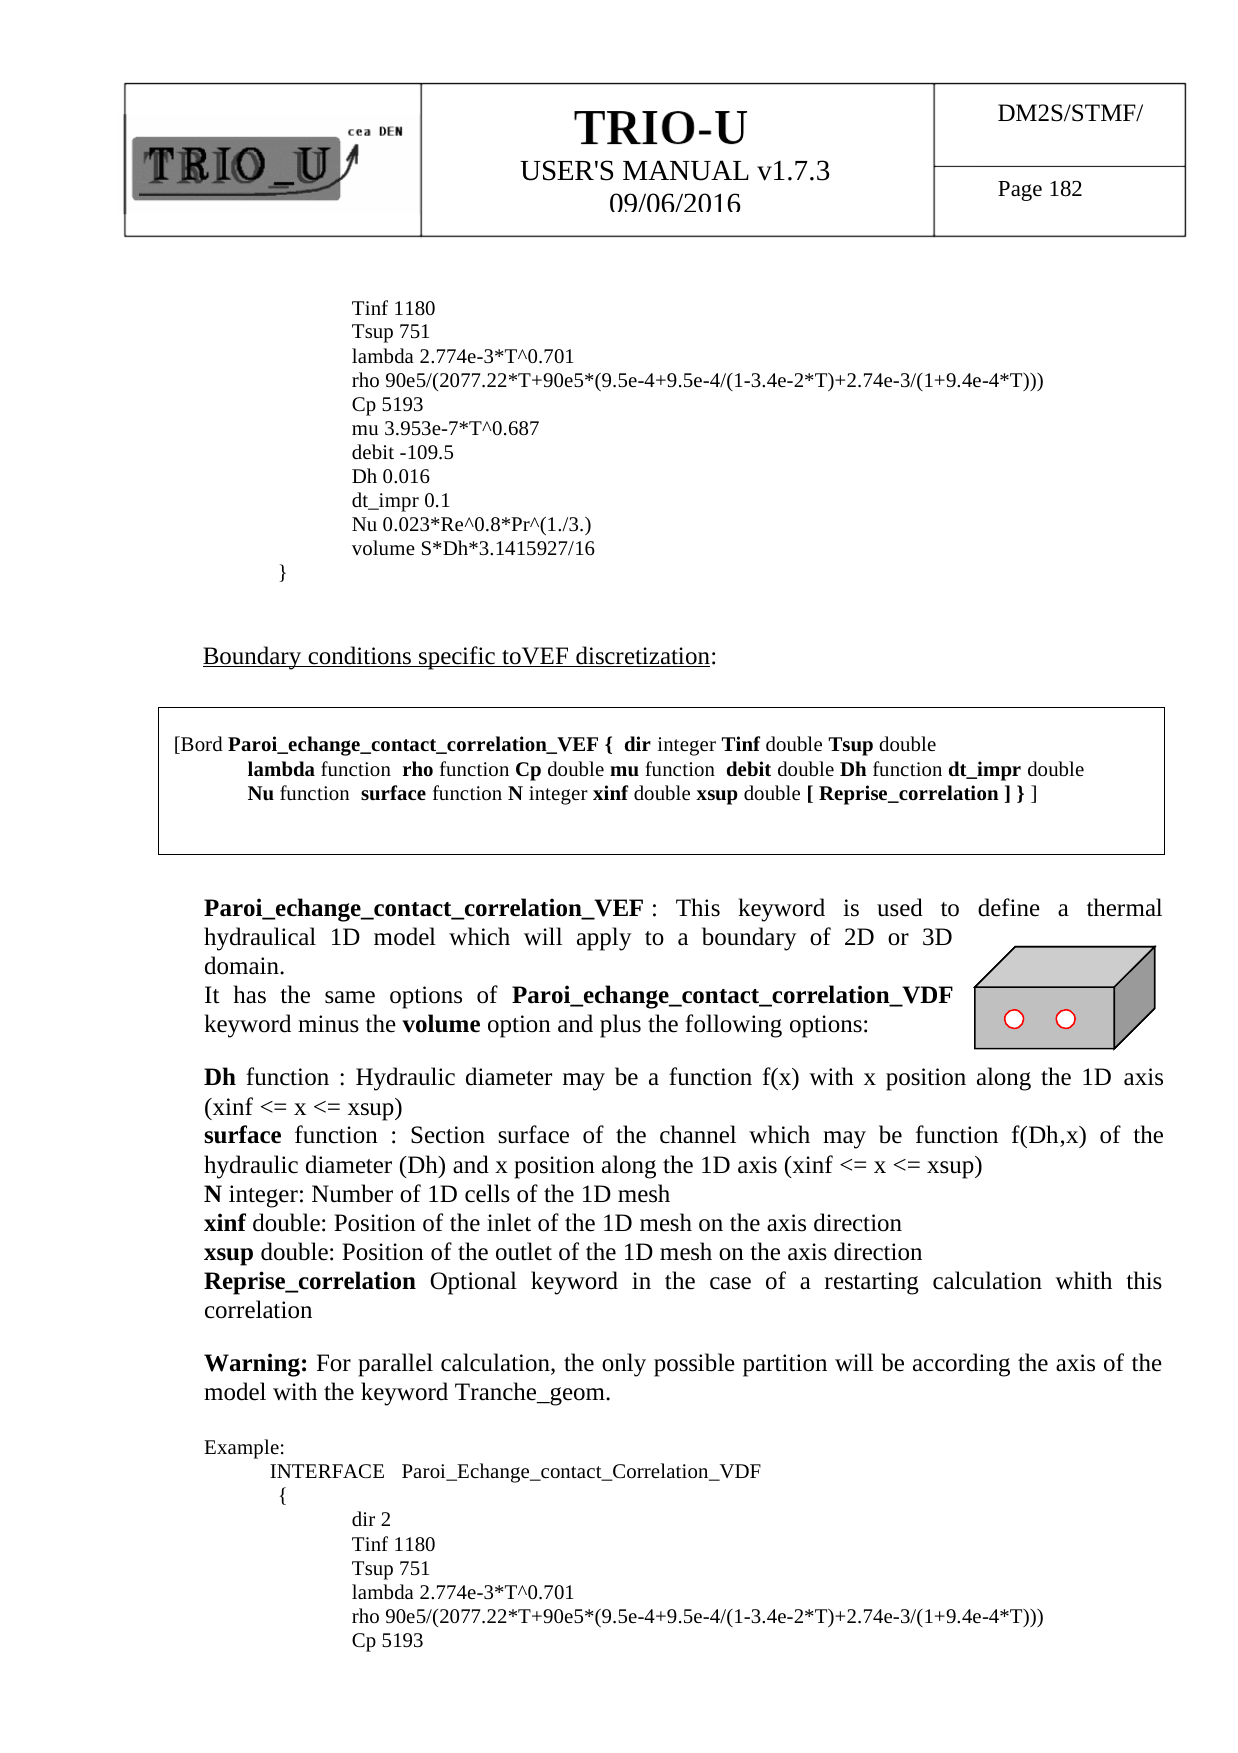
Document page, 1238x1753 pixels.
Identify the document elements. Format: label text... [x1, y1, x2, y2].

text xsup double: Position of the outlet of the 1D mesh on the axis direction [204, 1237, 1164, 1266]
text volume S*Dh*3.1415927/16 [204, 536, 1164, 560]
text surface function : Section surface of the channel which may be function f(Dh,x) of the hydraulic diameter (Dh) and x position along the 1D axis (xinf <= x <= xsup) [204, 1120, 1164, 1178]
text Reprise_correlation Optional keyword in the case of a restarting calculation whith this correlation [204, 1266, 1164, 1324]
text Paroi_echange_contact_correlation_VEF : This keyword is used to define a thermal hydraulical 1D model which will apply to a boundary of 2D or 3D domain. [204, 893, 1164, 980]
text rho 90e5/(2077.22*T+90e5*(9.5e-4+9.5e-4/(1-3.4e-2*T)+2.74e-3/(1+9.4e-4*T))) [204, 1603, 1164, 1628]
text Tinf 1180 [204, 1531, 1164, 1555]
text lambda 2.774e-3*T^0.701 [204, 343, 1164, 367]
text { [204, 1483, 1164, 1507]
text Example: [204, 1435, 1164, 1459]
text Boundary conditions specific toVEF discretization: [203, 632, 1165, 670]
text Cp 5193 [204, 392, 1164, 416]
text mu 3.953e-7*T^0.687 [204, 416, 1164, 440]
text Tsup 751 [204, 1555, 1164, 1579]
text Tinf 1180 [204, 295, 1164, 319]
text N integer: Number of 1D cells of the 1D mesh [204, 1178, 1164, 1208]
text xinf double: Position of the inlet of the 1D mesh on the axis direction [204, 1208, 1164, 1237]
text Warning: For parallel calculation, the only possible partition will be according the axis of the model with the keyword Tranche_geom. [204, 1348, 1164, 1406]
text INTERFACE Paroi_Echange_contact_Correlation_VDF [204, 1459, 1164, 1483]
text } [204, 560, 1164, 584]
text dt_impr 0.1 [204, 488, 1164, 512]
text Dh function : Hydraulic diameter may be a function f(x) with x position along the 1D axis (xinf <= x <= xsup) [204, 1062, 1164, 1120]
text Nu 0.023*Re^0.8*Pr^(1./3.) [204, 512, 1164, 536]
text debit -109.5 [204, 440, 1164, 464]
text Cp 5193 [204, 1628, 1164, 1652]
table_header [Bord Paroi_echange_contact_correlation_VEF { dir integer Tinf double Tsup double lambda function rho function Cp double mu function debit double Dh function dt_impr double Nu function surface function N integer xinf double xsup double [ Reprise_correlation ] } ] [159, 708, 1164, 854]
text lambda 2.774e-3*T^0.701 [204, 1579, 1164, 1603]
text dir 2 [204, 1507, 1164, 1531]
text It has the same options of Paroi_echange_contact_correlation_VDF keyword minus the volume option and plus the following options: [204, 980, 979, 1038]
text rho 90e5/(2077.22*T+90e5*(9.5e-4+9.5e-4/(1-3.4e-2*T)+2.74e-3/(1+9.4e-4*T))) [204, 367, 1164, 392]
text Tsup 751 [204, 319, 1164, 343]
text Dh 0.016 [204, 464, 1164, 488]
